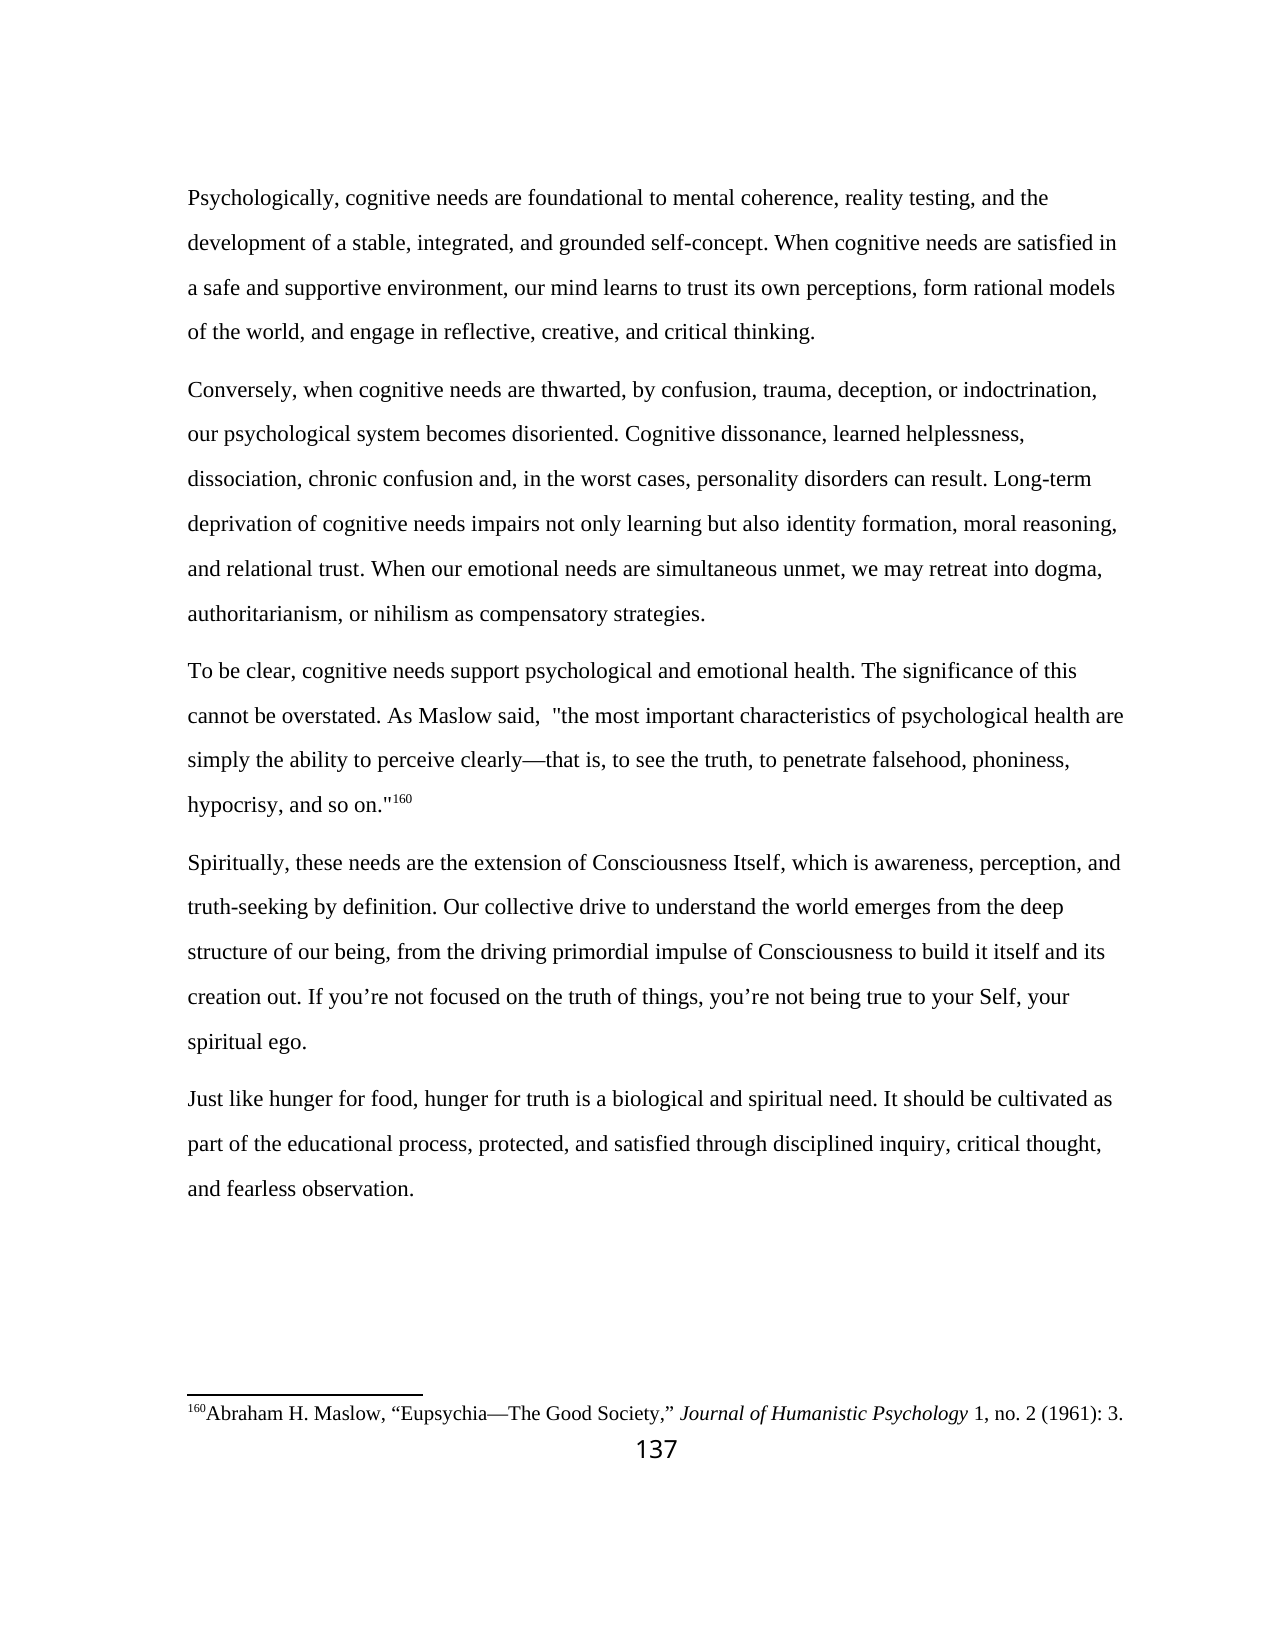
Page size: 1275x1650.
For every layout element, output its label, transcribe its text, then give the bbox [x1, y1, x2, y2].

text Spiritually, these needs are the extension of Consciousness Itself, which is awareness, perception, and truth-seeking by definition. Our collective drive to understand the world emerges from the deep structure of our being, from the driving primordial impulse of Consciousness to build it itself and its creation out. If you’re not focused on the truth of things, you’re not being true to your Self, your spiritual ego. [187, 849, 1125, 1054]
text Conversely, when cognitive needs are thwarted, by confusion, trauma, deception, or indoctrination, our psychological system becomes disoriented. Cognitive dissonance, learned helplessness, dissociation, chronic confusion and, in the worst cases, personality disorders can result. Long-term deprivation of cognitive needs impairs not only learning but also identity formation, moral reasoning, and relational trust. When our emotional needs are simultaneous unmet, we may retreat into dogma, authoritarianism, or nihilism as compensatory strategies. [187, 376, 1125, 626]
text Just like hunger for food, hunger for truth is a biological and spiritual need. It should be cultivated as part of the educational process, protected, and satisfied through disciplined inquiry, critical thought, and fearless observation. [187, 1085, 1125, 1201]
text To be clear, cognitive needs support psychological and emotional health. The significance of this cannot be overstated. As Maslow said, "the most important characteristics of psychological health are simply the ability to perceive clearly—that is, to see the truth, to penetrate falsehood, phoniness, hypocrisy, and so on." [187, 657, 1125, 818]
text Psychologically, cognitive needs are foundational to mental coherence, reality testing, and the development of a stable, integrated, and grounded self-concept. When cognitive needs are satisfied in a safe and supportive environment, our mind learns to trust its own perceptions, form rational models of the world, and engage in reflective, creative, and critical thinking. [187, 184, 1125, 345]
